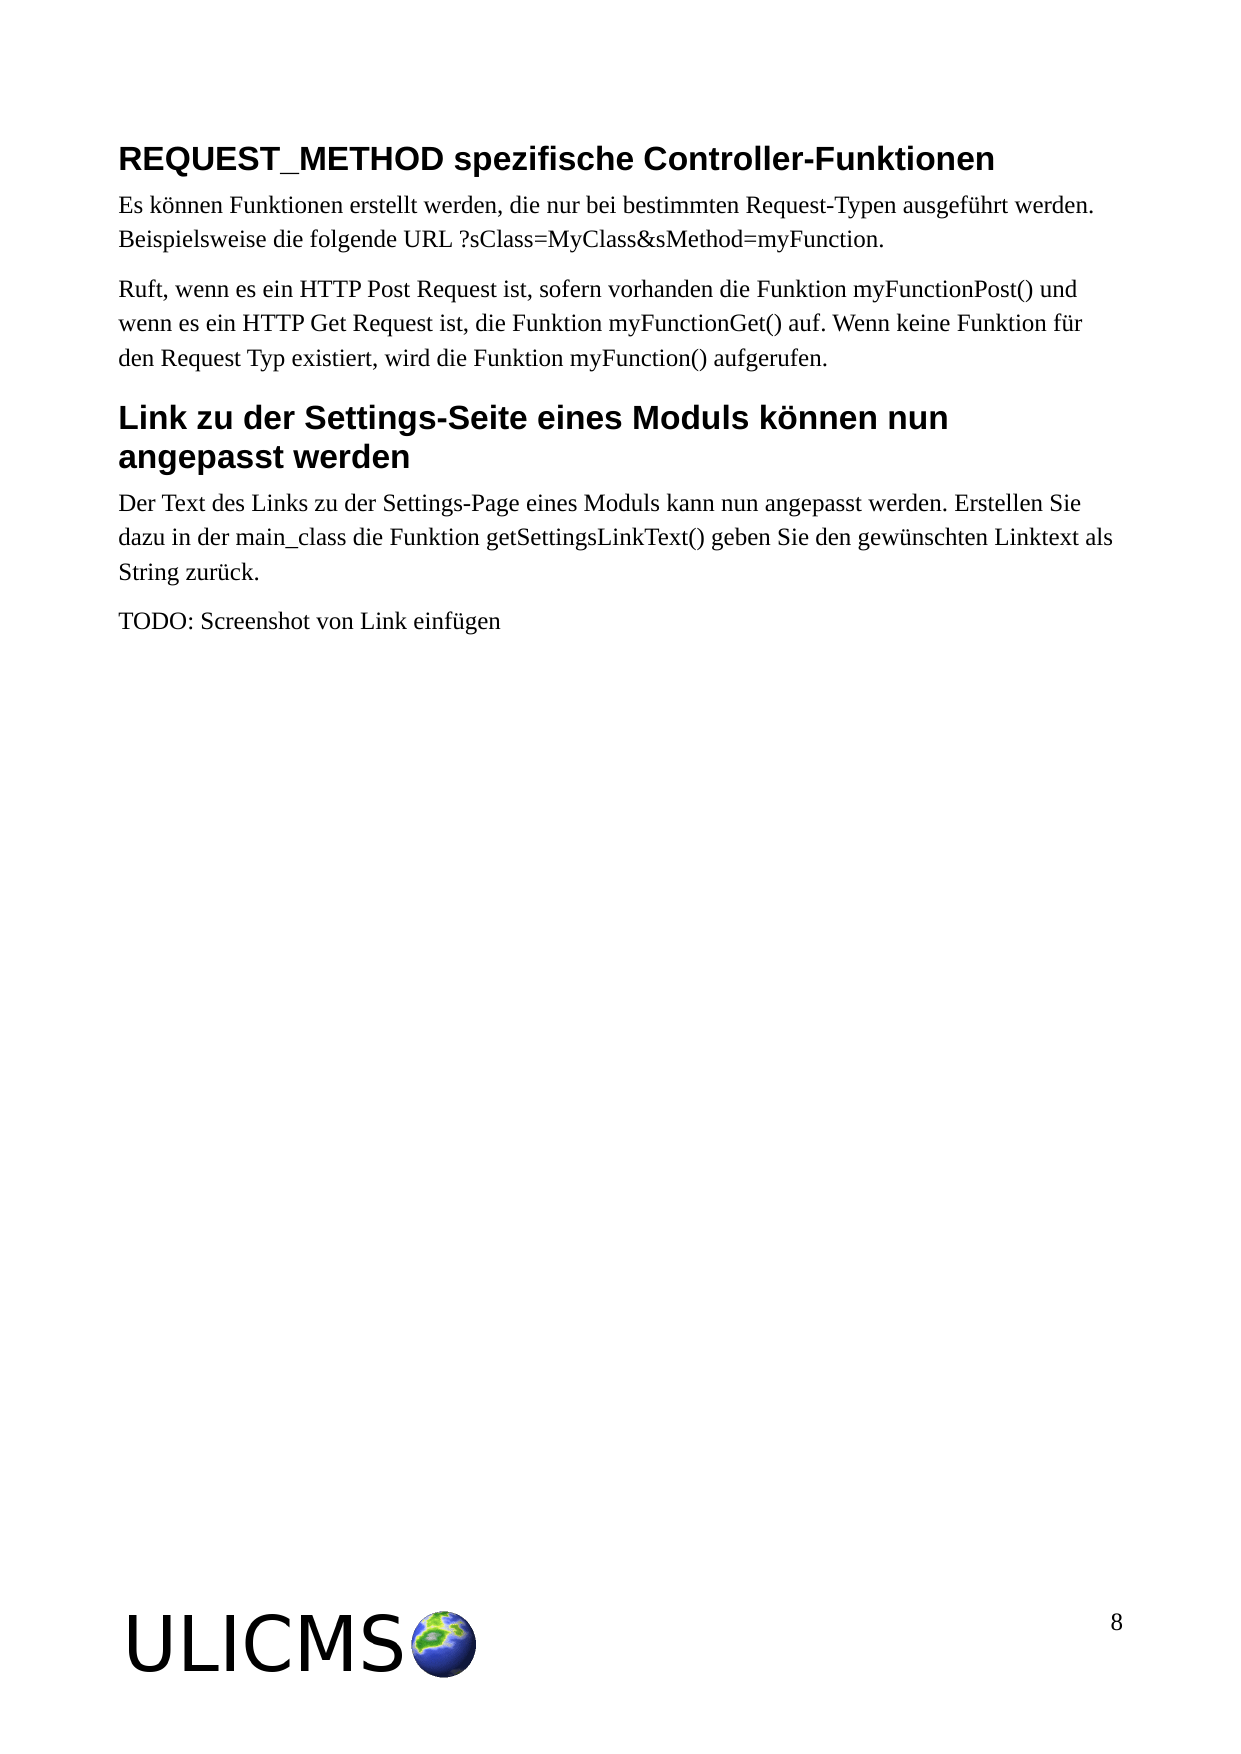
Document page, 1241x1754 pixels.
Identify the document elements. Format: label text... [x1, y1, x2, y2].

text Ruft, wenn es ein HTTP Post Request ist, sofern vorhanden die Funktion myFunctionPost() und wenn es ein HTTP Get Request ist, die Funktion myFunctionGet() auf. Wenn keine Funktion für den Request Typ existiert, wird die Funktion myFunction() aufgerufen. [118, 274, 1123, 371]
text Der Text des Links zu der Settings-Page eines Moduls kann nun angepasst werden. Erstellen Sie dazu in der main_class die Funktion getSettingsLinkText() geben Sie den gewünschten Linktext als String zurück. [118, 488, 1123, 585]
picture [118, 1607, 479, 1681]
text Es können Funktionen erstellt werden, die nur bei bestimmten Request-Typen ausgeführt werden. Beispielsweise die folgende URL ?sClass=MyClass&sMethod=myFunction. [118, 190, 1123, 253]
subtitle REQUEST_METHOD spezifische Controller-Funktionen [118, 139, 1123, 178]
text TODO: Screenshot von Link einfügen [118, 606, 1123, 634]
subtitle Link zu der Settings-Seite eines Moduls können nun angepasst werden [118, 398, 1123, 475]
